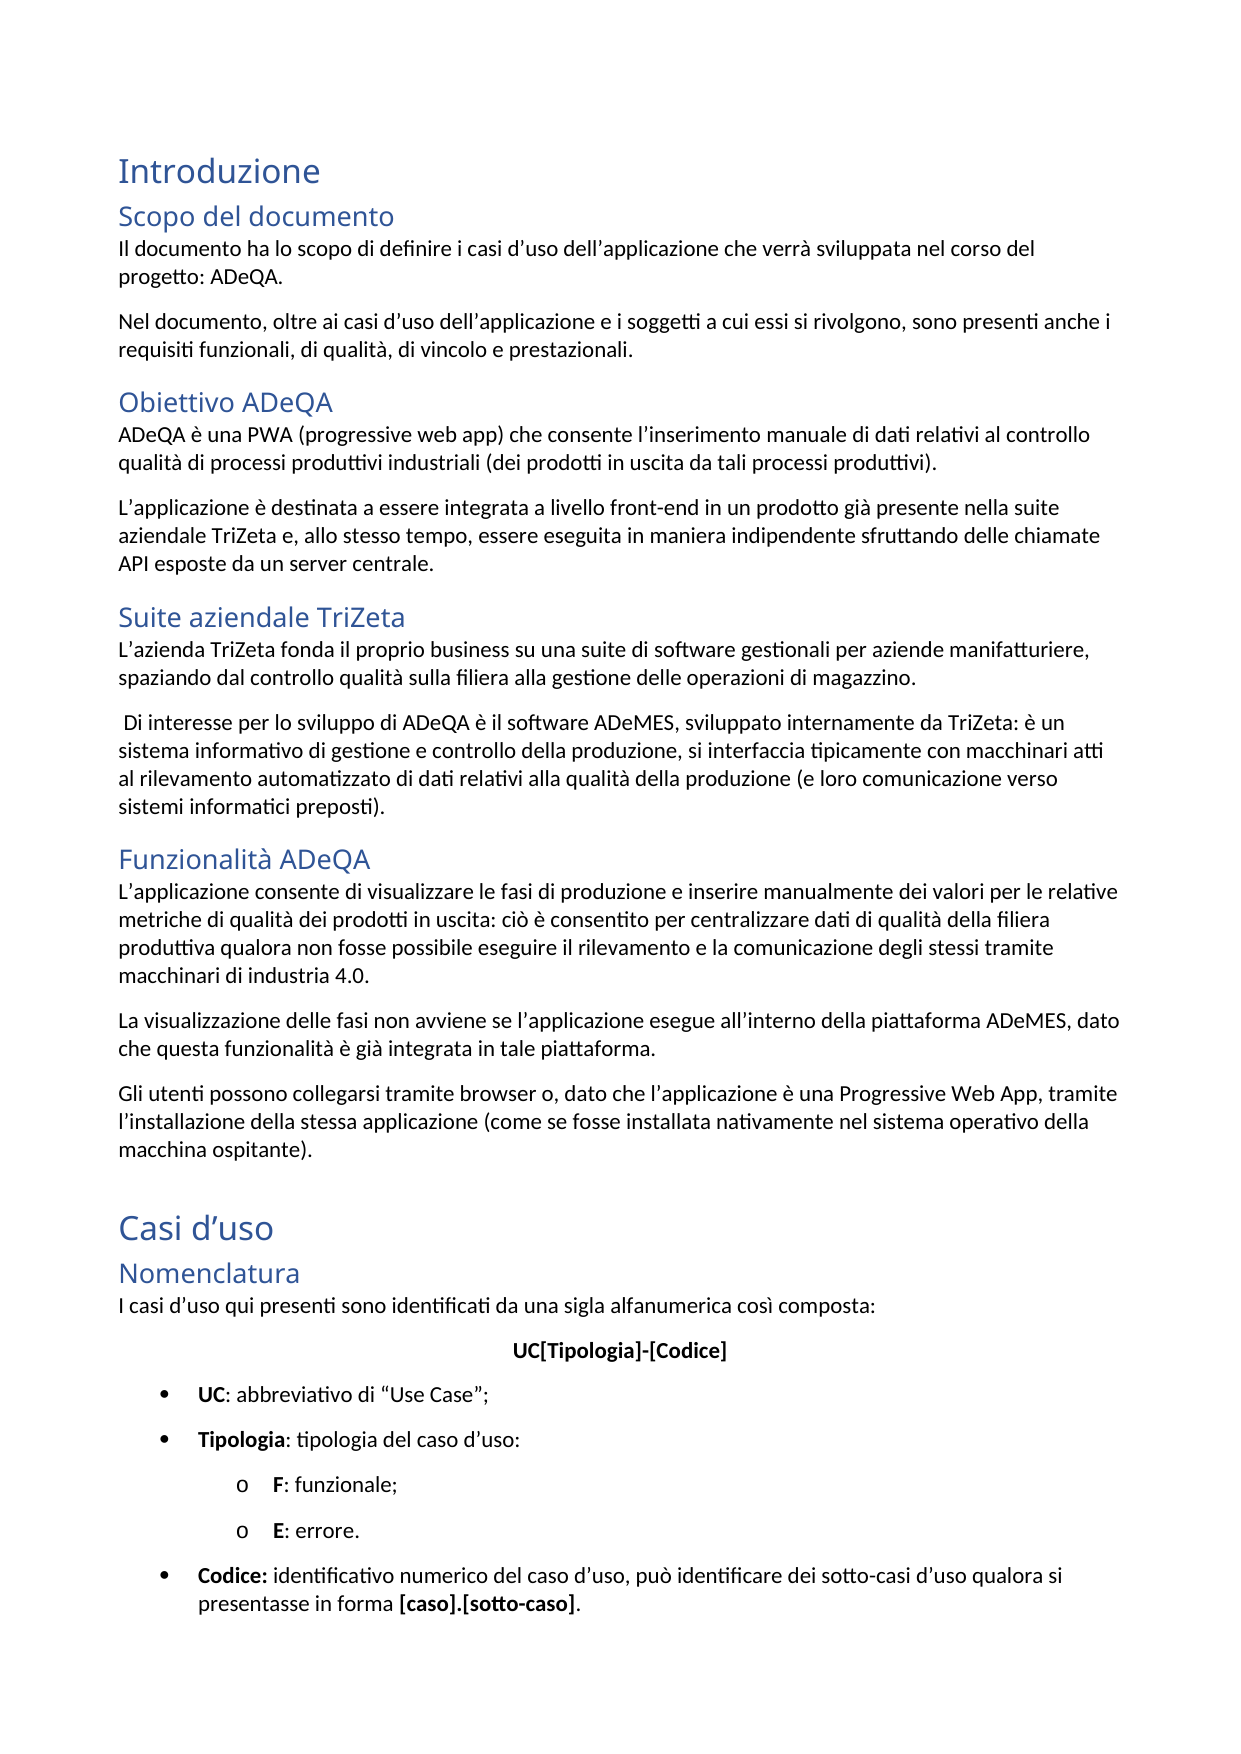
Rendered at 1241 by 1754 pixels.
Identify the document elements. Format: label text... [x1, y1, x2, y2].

text UC[Tipologia]-[Codice] [118, 1336, 1122, 1364]
list Tipologia: tipologia del caso d’uso: [160, 1425, 1122, 1453]
text ADeQA è una PWA (progressive web app) che consente l’inserimento manuale di dati relativi al controllo qualità di processi produttivi industriali (dei prodotti in uscita da tali processi produttivi). [118, 421, 1122, 477]
list E: errore. [235, 1516, 1122, 1545]
list F: funzionale; [235, 1470, 1122, 1499]
text Nel documento, oltre ai casi d’uso dell’applicazione e i soggetti a cui essi si rivolgono, sono presenti anche i requisiti funzionali, di qualità, di vincolo e prestazionali. [118, 307, 1122, 363]
text La visualizzazione delle fasi non avviene se l’applicazione esegue all’interno della piattaforma ADeMES, dato che questa funzionalità è già integrata in tale piattaforma. [118, 1006, 1122, 1062]
list Codice: identificativo numerico del caso d’uso, può identificare dei sotto-casi d’uso qualora si presentasse in forma [caso].[sotto-caso]. [160, 1562, 1122, 1618]
text I casi d’uso qui presenti sono identificati da una sigla alfanumerica così composta: [118, 1291, 1122, 1319]
list UC: abbreviativo di “Use Case”; [160, 1381, 1122, 1408]
subtitle Scopo del documento [118, 197, 1122, 234]
text L’applicazione è destinata a essere integrata a livello front-end in un prodotto già presente nella suite aziendale TriZeta e, allo stesso tempo, essere eseguita in maniera indipendente sfruttando delle chiamate API esposte da un server centrale. [118, 493, 1122, 577]
subtitle Funzionalità ADeQA [118, 841, 1122, 877]
subtitle Obiettivo ADeQA [118, 384, 1122, 421]
text Il documento ha lo scopo di definire i casi d’uso dell’applicazione che verrà sviluppata nel corso del progetto: ADeQA. [118, 234, 1122, 290]
text L’azienda TriZeta fonda il proprio business su una suite di software gestionali per aziende manifatturiere, spaziando dal controllo qualità sulla filiera alla gestione delle operazioni di magazzino. [118, 635, 1122, 691]
text Gli utenti possono collegarsi tramite browser o, dato che l’applicazione è una Progressive Web App, tramite l’installazione della stessa applicazione (come se fosse installata nativamente nel sistema operativo della macchina ospitante). [118, 1079, 1122, 1163]
text L’applicazione consente di visualizzare le fasi di produzione e inserire manualmente dei valori per le relative metriche di qualità dei prodotti in uscita: ciò è consentito per centralizzare dati di qualità della filiera produttiva qualora non fosse possibile eseguire il rilevamento e la comunicazione degli stessi tramite macchinari di industria 4.0. [118, 877, 1122, 989]
subtitle Casi d’uso [118, 1205, 1122, 1250]
subtitle Suite aziendale TriZeta [118, 598, 1122, 635]
subtitle Nomenclatura [118, 1254, 1122, 1291]
text Di interesse per lo sviluppo di ADeQA è il software ADeMES, sviluppato internamente da TriZeta: è un sistema informativo di gestione e controllo della produzione, si interfaccia tipicamente con macchinari atti al rilevamento automatizzato di dati relativi alla qualità della produzione (e loro comunicazione verso sistemi informatici preposti). [118, 708, 1122, 820]
subtitle Introduzione [118, 148, 1122, 193]
